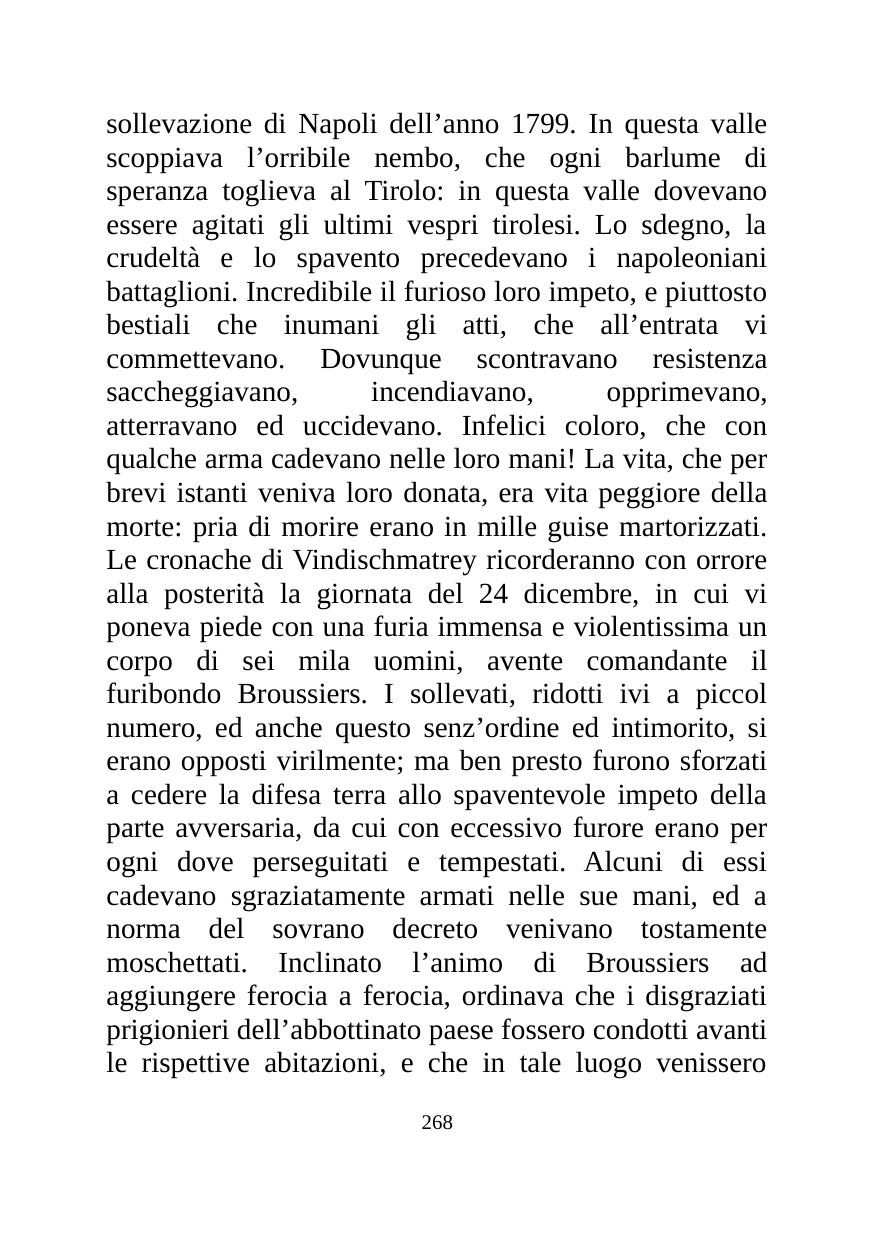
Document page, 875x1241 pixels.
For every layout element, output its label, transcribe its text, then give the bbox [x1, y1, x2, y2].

text sollevazione di Napoli dell’anno 1799. In questa valle scoppiava l’orribile nembo, che ogni barlume di speranza toglieva al Tirolo: in questa valle dovevano essere agitati gli ultimi vespri tirolesi. Lo sdegno, la crudeltà e lo spavento precedevano i napoleoniani battaglioni. Incredibile il furioso loro impeto, e piuttosto bestiali che inumani gli atti, che all’entrata vi commettevano. Dovunque scontravano resistenza saccheggiavano, incendiavano, opprimevano, atterravano ed uccidevano. Infelici coloro, che con qualche arma cadevano nelle loro mani! La vita, che per brevi istanti veniva loro donata, era vita peggiore della morte: pria di morire erano in mille guise martorizzati. Le cronache di Vindischmatrey ricorderanno con orrore alla posterità la giornata del 24 dicembre, in cui vi poneva piede con una furia immensa e violentissima un corpo di sei mila uomini, avente comandante il furibondo Broussiers. I sollevati, ridotti ivi a piccol numero, ed anche questo senz’ordine ed intimorito, si erano opposti virilmente; ma ben presto furono sforzati a cedere la difesa terra allo spaventevole impeto della parte avversaria, da cui con eccessivo furore erano per ogni dove perseguitati e tempestati. Alcuni di essi cadevano sgraziatamente armati nelle sue mani, ed a norma del sovrano decreto venivano tostamente moschettati. Inclinato l’animo di Broussiers ad aggiungere ferocia a ferocia, ordinava che i disgraziati prigionieri dell’abbottinato paese fossero condotti avanti le rispettive abitazioni, e che in tale luogo venissero [106, 106, 768, 1079]
